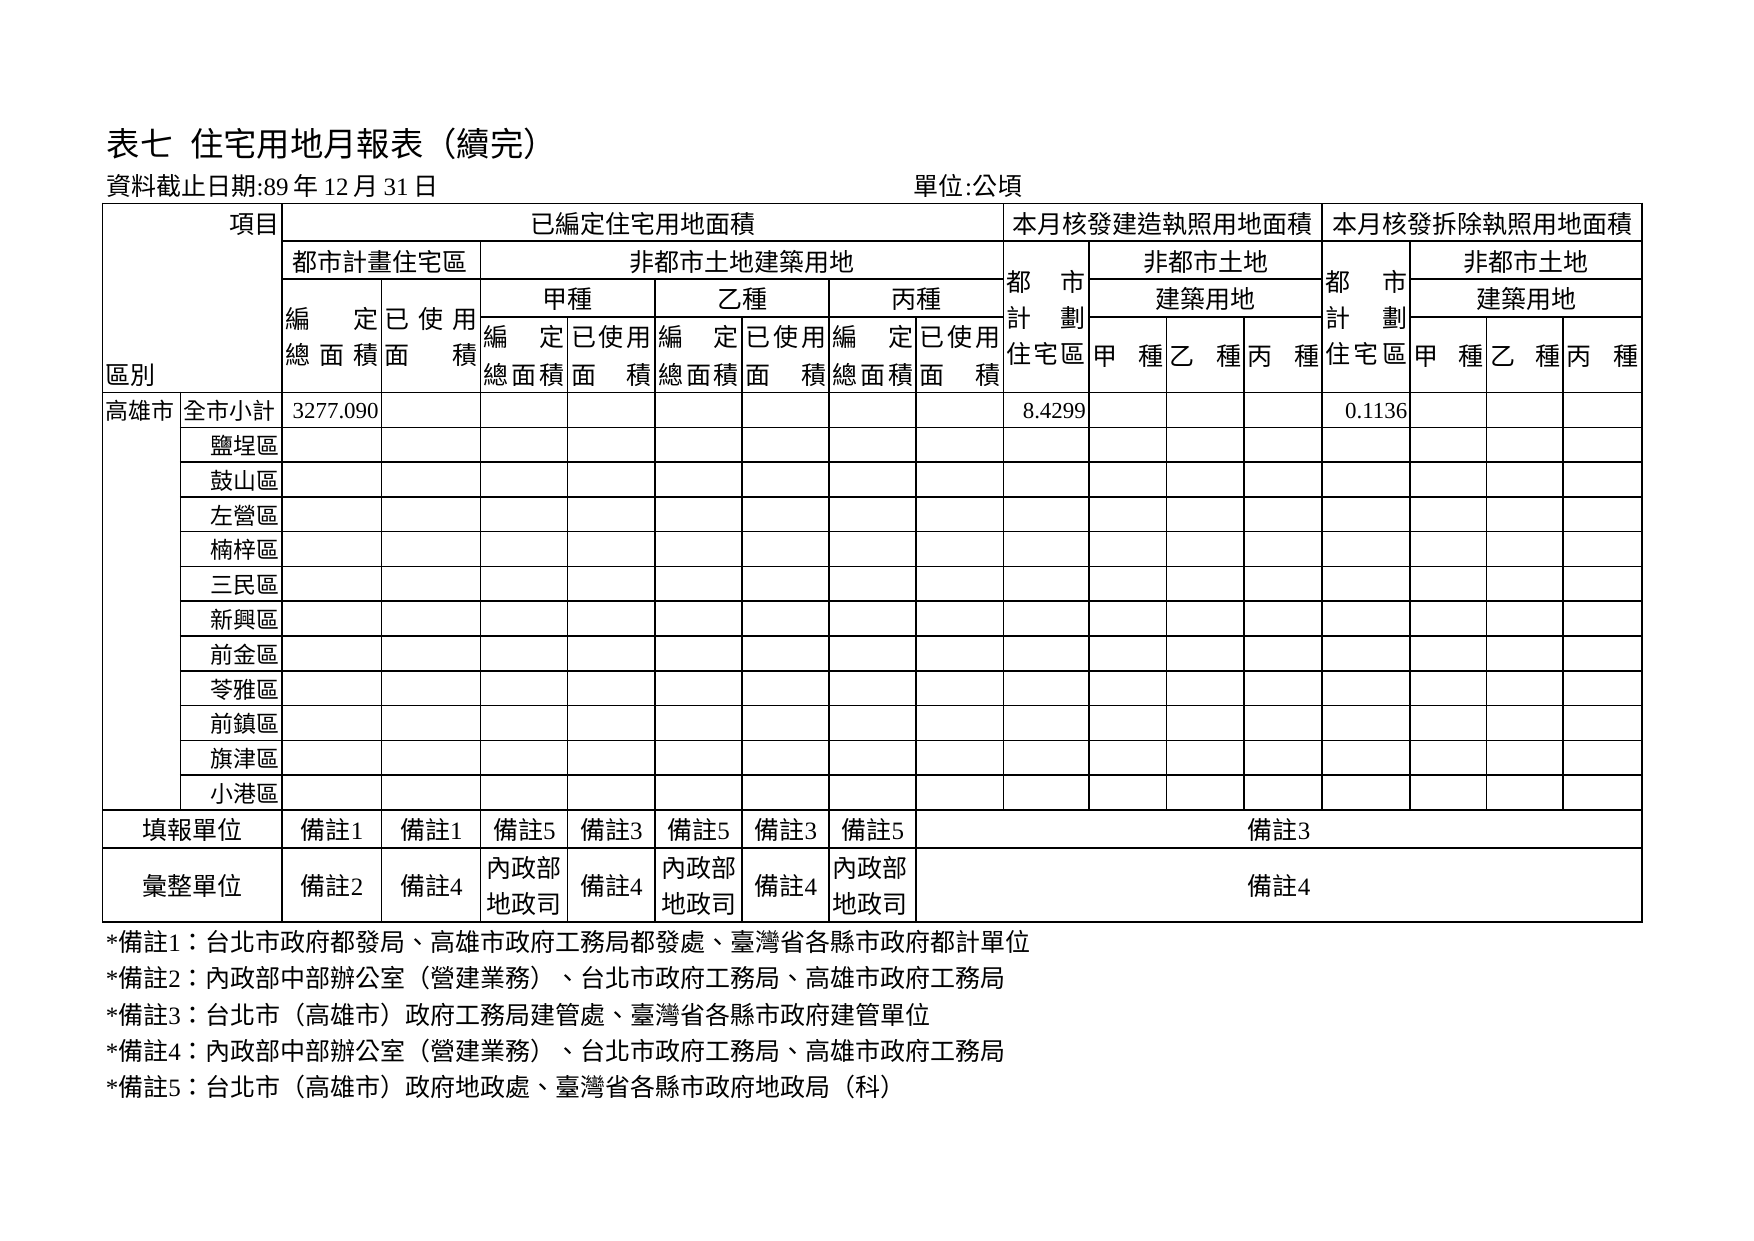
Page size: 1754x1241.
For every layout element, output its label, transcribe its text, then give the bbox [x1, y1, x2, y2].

table_cell [1487, 463, 1562, 496]
table_cell 新興區 [181, 602, 281, 635]
table_cell [1245, 706, 1321, 739]
table_cell [382, 672, 480, 705]
table_cell [1487, 741, 1562, 774]
table_cell [382, 602, 480, 635]
table_cell 丙種 [1245, 318, 1321, 392]
table_cell 前鎮區 [181, 706, 281, 739]
table_cell [481, 741, 567, 774]
table_cell [568, 706, 654, 739]
table_cell [1323, 463, 1409, 496]
table_cell [481, 498, 567, 531]
table_cell [1411, 672, 1486, 705]
table_cell [1487, 393, 1562, 426]
table_cell [743, 706, 828, 739]
table_cell 總面積 [481, 354, 567, 392]
table_cell [656, 602, 741, 635]
table_cell [1167, 637, 1243, 670]
table_cell [481, 532, 567, 566]
table_cell [1004, 672, 1088, 705]
table_cell [568, 498, 654, 531]
table_cell [656, 393, 741, 426]
table_cell 甲種 [1411, 318, 1486, 392]
table_cell [1090, 428, 1166, 461]
table_header [103, 204, 196, 240]
table_cell [568, 428, 654, 461]
table_cell 三民區 [181, 567, 281, 600]
table_cell [1323, 428, 1409, 461]
table_cell 0.1136 [1323, 393, 1409, 426]
table_cell 編定 [481, 318, 567, 354]
table_cell 全市小計 [181, 393, 281, 426]
table_cell [1564, 672, 1641, 705]
table_cell 編定 [656, 318, 741, 354]
table_cell [830, 706, 915, 739]
table_cell [1411, 532, 1486, 566]
table_cell [1487, 498, 1562, 531]
table_cell [283, 706, 381, 739]
table_cell [917, 567, 1003, 600]
table_cell [656, 776, 741, 809]
table_cell 前金區 [181, 637, 281, 670]
table_cell [830, 637, 915, 670]
table_cell *備註3：台北市（高雄市）政府工務局建管處、臺灣省各縣市政府建管單位 [103, 995, 1642, 1031]
table_cell [481, 672, 567, 705]
table_cell [481, 637, 567, 670]
table_cell [283, 672, 381, 705]
table_cell [830, 428, 915, 461]
table_cell [1167, 741, 1243, 774]
table_cell [1323, 532, 1409, 566]
table_cell [1564, 567, 1641, 600]
table_cell [283, 741, 381, 774]
table_cell [743, 741, 828, 774]
table_cell [1167, 393, 1243, 426]
text 資料截止日期:89年12月31日 單位:公頃 [106, 166, 1648, 203]
table_cell [568, 672, 654, 705]
table_cell [1487, 567, 1562, 600]
table_cell [196, 240, 281, 278]
table_cell [481, 393, 567, 426]
table_cell 都市 計劃 住宅區 [1004, 242, 1088, 392]
table_cell [1487, 706, 1562, 739]
table_cell [830, 602, 915, 635]
table_cell [1411, 393, 1486, 426]
table_cell 都市 計劃 住宅區 [1323, 242, 1409, 392]
table_cell [382, 532, 480, 566]
table_cell [743, 532, 828, 566]
table_cell 高雄市 [103, 393, 180, 809]
table_cell [1090, 393, 1166, 426]
table_cell [1167, 567, 1243, 600]
table_cell [1411, 428, 1486, 461]
table_cell 備註3 [917, 811, 1641, 847]
table_cell *備註2：內政部中部辦公室（營建業務）、台北市政府工務局、高雄市政府工務局 [103, 959, 1642, 995]
table_cell 備註3 [568, 811, 654, 847]
table_cell [283, 602, 381, 635]
table_cell [917, 498, 1003, 531]
table_cell [917, 463, 1003, 496]
table_cell 備註5 [481, 811, 567, 847]
table_cell 8.4299 [1004, 393, 1088, 426]
table_cell [1167, 602, 1243, 635]
table_cell [382, 463, 480, 496]
table_cell [1564, 393, 1641, 426]
table_cell [283, 567, 381, 600]
table_cell 苓雅區 [181, 672, 281, 705]
table_cell [382, 776, 480, 809]
table_cell 非都市土地 [1411, 242, 1641, 278]
table_cell [1004, 463, 1088, 496]
table_cell [830, 498, 915, 531]
table_cell 面積 [568, 354, 654, 392]
table_cell [1564, 776, 1641, 809]
table_cell 備註3 [743, 811, 828, 847]
table_cell 內政部 地政司 [481, 849, 567, 921]
table_cell [1245, 741, 1321, 774]
table_cell [1411, 567, 1486, 600]
table_cell 編定 [830, 318, 915, 354]
table_cell 甲種 [481, 280, 654, 316]
table_cell 備註1 [382, 811, 480, 847]
table_cell 丙種 [1564, 318, 1641, 392]
table_header 項目 [196, 204, 281, 240]
table_cell [382, 393, 480, 426]
table_cell 建築用地 [1090, 280, 1321, 316]
table_cell 已使用 面積 [382, 280, 480, 392]
table_cell [917, 428, 1003, 461]
table_cell 鹽埕區 [181, 428, 281, 461]
table_cell 乙種 [656, 280, 828, 316]
table_cell 已使用 [568, 318, 654, 354]
table_cell 甲種 [1090, 318, 1166, 392]
table_cell [743, 776, 828, 809]
table_cell [917, 776, 1003, 809]
table_cell [1004, 428, 1088, 461]
table_cell [1411, 776, 1486, 809]
table_cell [568, 637, 654, 670]
table_cell 內政部 地政司 [830, 849, 915, 921]
table_cell [568, 532, 654, 566]
table_cell [568, 393, 654, 426]
table_cell 非都市土地 [1090, 242, 1321, 278]
table_cell 備註4 [382, 849, 480, 921]
table_cell 備註5 [830, 811, 915, 847]
table_cell [1245, 428, 1321, 461]
table_cell [1411, 741, 1486, 774]
table_cell [743, 463, 828, 496]
table_cell [568, 741, 654, 774]
table_cell [1411, 706, 1486, 739]
table_cell 乙種 [1487, 318, 1562, 392]
table_cell [103, 278, 196, 316]
table_cell [1167, 672, 1243, 705]
table_cell [1245, 672, 1321, 705]
table_cell 填報單位 [103, 811, 281, 847]
table_cell [656, 532, 741, 566]
text 表七 住宅用地月報表（續完） [106, 118, 1648, 166]
table_cell [830, 463, 915, 496]
table_cell [656, 428, 741, 461]
table_cell [1090, 498, 1166, 531]
table_cell [568, 602, 654, 635]
table_cell [830, 776, 915, 809]
table_cell [382, 706, 480, 739]
table_cell 備註5 [656, 811, 741, 847]
table_cell [1245, 567, 1321, 600]
table_cell 區別 [103, 354, 196, 392]
table_cell 3277.090 [283, 393, 381, 426]
table_cell [196, 316, 281, 354]
table_cell [1090, 463, 1166, 496]
table_cell 丙種 [830, 280, 1003, 316]
table_cell [656, 498, 741, 531]
table_cell [1090, 602, 1166, 635]
table_cell [830, 741, 915, 774]
table_cell [1411, 498, 1486, 531]
table_cell 鼓山區 [181, 463, 281, 496]
table_cell [382, 567, 480, 600]
table_cell [1004, 602, 1088, 635]
table_cell [1411, 602, 1486, 635]
table_cell [1487, 776, 1562, 809]
table_cell 備註2 [283, 849, 381, 921]
table_cell [481, 463, 567, 496]
table_cell [830, 567, 915, 600]
table_cell [568, 463, 654, 496]
table_cell [656, 463, 741, 496]
table_cell [1004, 706, 1088, 739]
table_cell [656, 672, 741, 705]
table_cell [917, 741, 1003, 774]
table_cell [382, 498, 480, 531]
table_cell [103, 240, 196, 278]
table_cell [917, 637, 1003, 670]
table_cell [1245, 776, 1321, 809]
table_cell 楠梓區 [181, 532, 281, 566]
table_cell [1090, 776, 1166, 809]
table_cell [1323, 637, 1409, 670]
table_cell 備註4 [568, 849, 654, 921]
table_cell 小港區 [181, 776, 281, 809]
table_cell [743, 393, 828, 426]
table_cell [1245, 498, 1321, 531]
table_cell [1411, 463, 1486, 496]
table_cell [103, 316, 196, 354]
table_cell [1245, 637, 1321, 670]
table_cell [1487, 428, 1562, 461]
table_header 本月核發拆除執照用地面積 [1323, 204, 1641, 240]
table_cell [830, 532, 915, 566]
table_cell [1245, 532, 1321, 566]
table_cell [1245, 393, 1321, 426]
table_cell [743, 602, 828, 635]
table_cell [382, 741, 480, 774]
table_cell [1564, 498, 1641, 531]
table_cell [1167, 706, 1243, 739]
table_cell [1487, 637, 1562, 670]
table_cell 彙整單位 [103, 849, 281, 921]
table_cell [830, 672, 915, 705]
table_cell [743, 567, 828, 600]
table_cell [1004, 637, 1088, 670]
table_cell 編定 總面積 [283, 280, 381, 392]
table_cell [283, 532, 381, 566]
table_cell [656, 567, 741, 600]
table_cell [568, 776, 654, 809]
table_cell [283, 637, 381, 670]
table_cell 備註1 [283, 811, 381, 847]
table_cell [1090, 741, 1166, 774]
table_cell [1090, 672, 1166, 705]
table_cell [1411, 637, 1486, 670]
table_cell [481, 567, 567, 600]
table_cell [1245, 602, 1321, 635]
table_cell 已使用 [743, 318, 828, 354]
table_cell [1487, 672, 1562, 705]
table_cell 都市計畫住宅區 [283, 242, 480, 278]
table_cell 已使用 [917, 318, 1003, 354]
table_cell [830, 393, 915, 426]
table_cell [1167, 498, 1243, 531]
table_cell *備註1：台北市政府都發局、高雄市政府工務局都發處、臺灣省各縣市政府都計單位 [103, 923, 1642, 959]
table_cell 面積 [743, 354, 828, 392]
table_cell 面積 [917, 354, 1003, 392]
table_cell [1323, 706, 1409, 739]
table_cell [1167, 428, 1243, 461]
table_cell [481, 602, 567, 635]
table_cell 總面積 [656, 354, 741, 392]
table_cell [1004, 532, 1088, 566]
table_cell [656, 637, 741, 670]
table_cell [743, 428, 828, 461]
table_cell [1564, 706, 1641, 739]
table_cell [1004, 567, 1088, 600]
table_cell [1167, 463, 1243, 496]
table_cell [382, 428, 480, 461]
table_cell [481, 776, 567, 809]
table_cell [283, 463, 381, 496]
table_cell [917, 532, 1003, 566]
table_cell [1564, 602, 1641, 635]
table_cell 乙種 [1167, 318, 1243, 392]
table_cell [1564, 741, 1641, 774]
table_cell [196, 354, 281, 392]
table_cell [743, 498, 828, 531]
table_header 本月核發建造執照用地面積 [1004, 204, 1321, 240]
table_cell [1487, 602, 1562, 635]
table_cell [656, 741, 741, 774]
table_cell [1564, 463, 1641, 496]
table_cell [1090, 706, 1166, 739]
table_cell [1004, 741, 1088, 774]
table_cell [1323, 567, 1409, 600]
table_cell 建築用地 [1411, 280, 1641, 316]
table_cell [917, 602, 1003, 635]
table_cell [1323, 602, 1409, 635]
table_cell [1323, 776, 1409, 809]
table_cell 備註4 [743, 849, 828, 921]
table_cell [1564, 532, 1641, 566]
table_cell *備註4：內政部中部辦公室（營建業務）、台北市政府工務局、高雄市政府工務局 [103, 1031, 1642, 1068]
table_cell [917, 393, 1003, 426]
table_cell [917, 672, 1003, 705]
table_cell [743, 637, 828, 670]
table_cell [481, 706, 567, 739]
table_cell [1487, 532, 1562, 566]
table_cell [1167, 532, 1243, 566]
table_cell [1090, 637, 1166, 670]
table_cell [568, 567, 654, 600]
table_cell [1090, 567, 1166, 600]
table_cell 非都市土地建築用地 [481, 242, 1003, 278]
table_cell [1564, 428, 1641, 461]
table_cell [1323, 741, 1409, 774]
table_cell [1004, 776, 1088, 809]
table_cell 總面積 [830, 354, 915, 392]
table_cell [1564, 637, 1641, 670]
table_cell [917, 706, 1003, 739]
table_cell [1323, 498, 1409, 531]
table_cell [382, 637, 480, 670]
table_cell 左營區 [181, 498, 281, 531]
table_cell [1323, 672, 1409, 705]
table_header 已編定住宅用地面積 [283, 204, 1003, 240]
table_cell [1245, 463, 1321, 496]
table_cell *備註5：台北市（高雄市）政府地政處、臺灣省各縣市政府地政局（科） [103, 1068, 1642, 1104]
table_cell 內政部 地政司 [656, 849, 741, 921]
table_cell [196, 278, 281, 316]
table_cell [743, 672, 828, 705]
table_cell [283, 776, 381, 809]
table_cell [1090, 532, 1166, 566]
table_cell [656, 706, 741, 739]
table_cell [283, 428, 381, 461]
table_cell 旗津區 [181, 741, 281, 774]
table_cell [283, 498, 381, 531]
table_cell [481, 428, 567, 461]
table_cell [1167, 776, 1243, 809]
table_cell [1004, 498, 1088, 531]
table_cell 備註4 [917, 849, 1641, 921]
